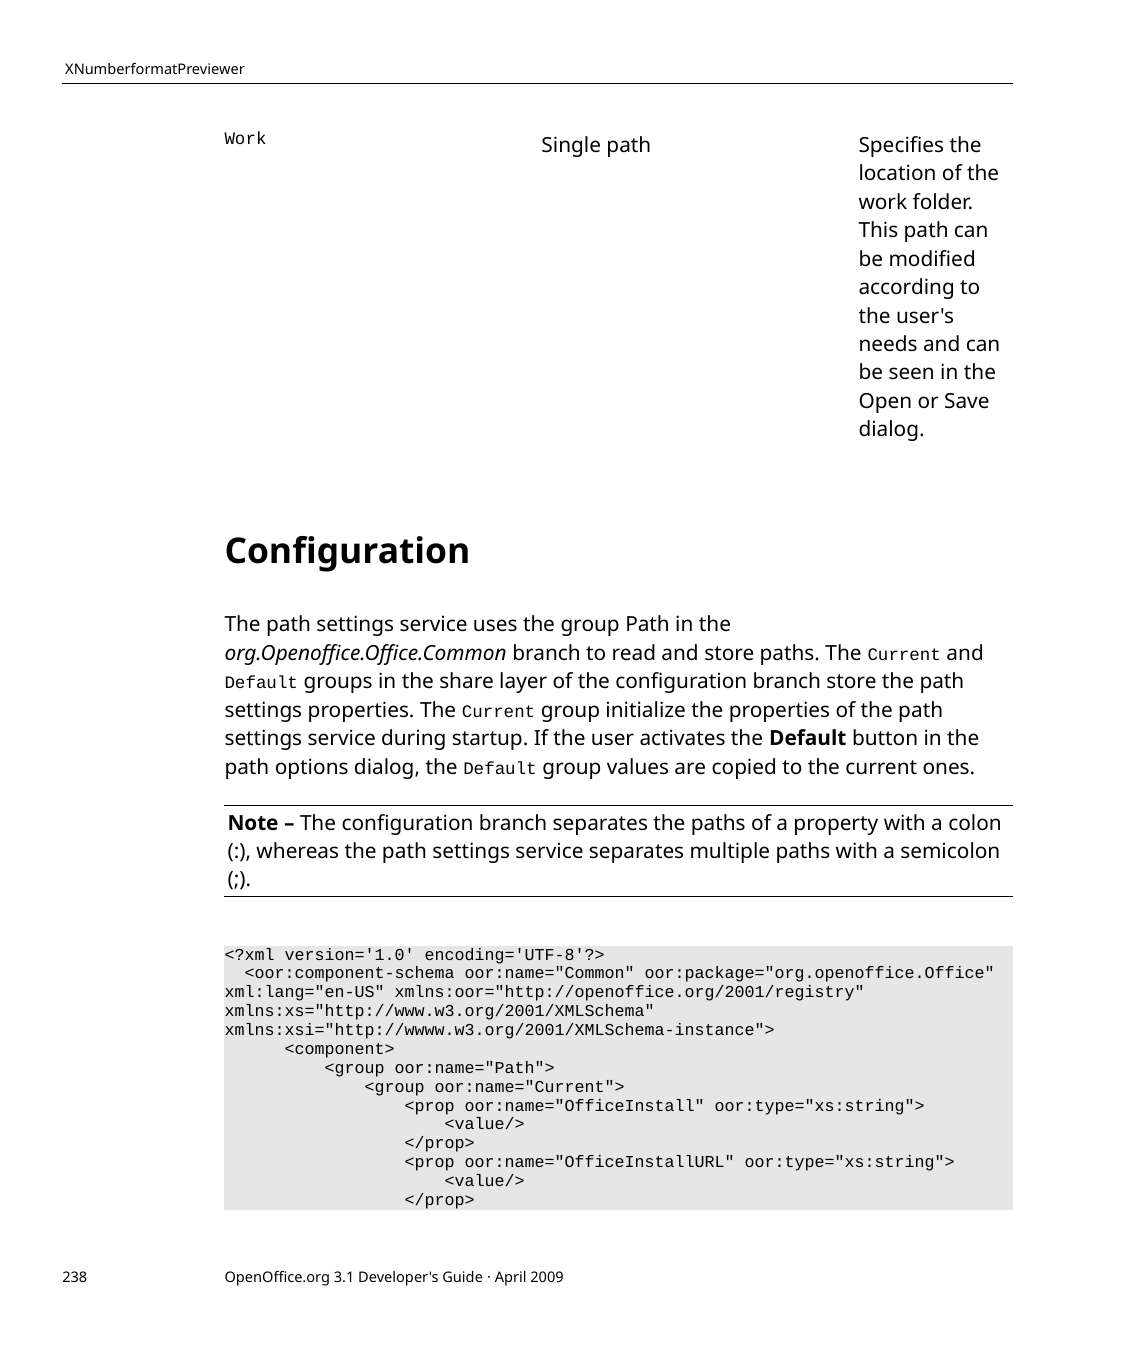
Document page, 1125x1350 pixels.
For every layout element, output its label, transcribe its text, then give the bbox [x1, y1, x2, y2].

subtitle Configuration [224, 526, 1013, 574]
table_cell Single path [379, 118, 696, 455]
table_cell Specifies the location of the work folder. This path can be modified according to the user's needs and can be seen in the Open or Save dialog. [696, 118, 1013, 455]
text The path settings service uses the group Path in the org.Openoffice.Office.Common branch to read and store paths. The Current and Default groups in the share layer of the configuration branch store the path settings properties. The Current group initialize the properties of the path settings service during startup. If the user activates the Default button in the path options dialog, the Default group values are copied to the current ones. [224, 609, 1013, 780]
text <?xml version='1.0' encoding='UTF-8'?> <oor:component-schema oor:name="Common" oor:package="org.openoffice.Office" xml:lang="en-US" xmlns:oor="http://openoffice.org/2001/registry" xmlns:xs="http://www.w3.org/2001/XMLSchema" xmlns:xsi="http://wwww.w3.org/2001/XMLSchema-instance"> <component> <group oor:name="Path"> <group oor:name="Current"> <prop oor:name="OfficeInstall" oor:type="xs:string"> <value/> </prop> <prop oor:name="OfficeInstallURL" oor:type="xs:string"> <value/> </prop> [224, 946, 1013, 1210]
list The configuration branch separates the paths of a property with a colon (:), whereas the path settings service separates multiple paths with a semicolon (;). [224, 806, 1013, 896]
table_cell Work [62, 118, 379, 455]
